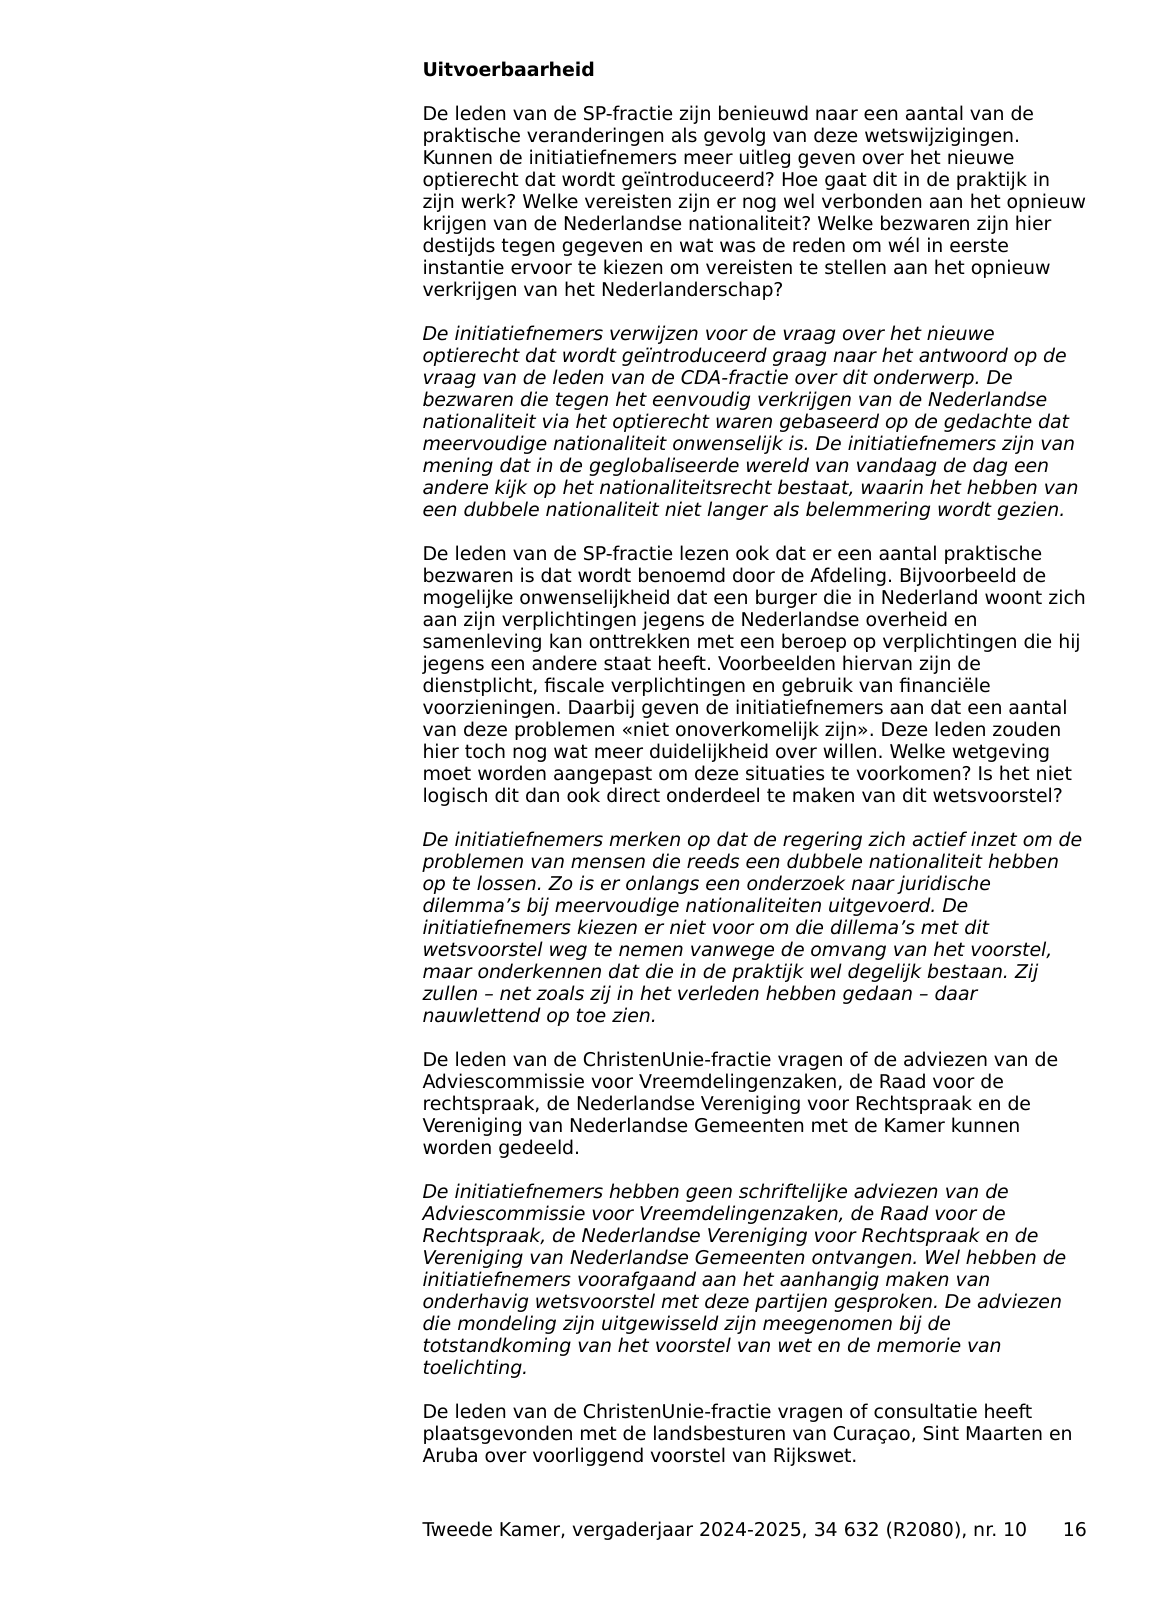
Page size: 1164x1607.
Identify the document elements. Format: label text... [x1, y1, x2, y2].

text De initiatiefnemers verwijzen voor de vraag over het nieuwe optierecht dat wordt geïntroduceerd graag naar het antwoord op de vraag van de leden van de CDA-fractie over dit onderwerp. De bezwaren die tegen het eenvoudig verkrijgen van de Nederlandse nationaliteit via het optierecht waren gebaseerd op de gedachte dat meervoudige nationaliteit onwenselijk is. De initiatiefnemers zijn van mening dat in de geglobaliseerde wereld van vandaag de dag een andere kijk op het nationaliteitsrecht bestaat, waarin het hebben van een dubbele nationaliteit niet langer als belemmering wordt gezien. [422, 323, 1087, 521]
text De initiatiefnemers hebben geen schriftelijke adviezen van de Adviescommissie voor Vreemdelingenzaken, de Raad voor de Rechtspraak, de Nederlandse Vereniging voor Rechtspraak en de Vereniging van Nederlandse Gemeenten ontvangen. Wel hebben de initiatiefnemers voorafgaand aan het aanhangig maken van onderhavig wetsvoorstel met deze partijen gesproken. De adviezen die mondeling zijn uitgewisseld zijn meegenomen bij de totstandkoming van het voorstel van wet en de memorie van toelichting. [422, 1181, 1087, 1379]
subtitle Uitvoerbaarheid [422, 59, 1087, 81]
text De leden van de SP-fractie zijn benieuwd naar een aantal van de praktische veranderingen als gevolg van deze wetswijzigingen. Kunnen de initiatiefnemers meer uitleg geven over het nieuwe optierecht dat wordt geïntroduceerd? Hoe gaat dit in de praktijk in zijn werk? Welke vereisten zijn er nog wel verbonden aan het opnieuw krijgen van de Nederlandse nationaliteit? Welke bezwaren zijn hier destijds tegen gegeven en wat was de reden om wél in eerste instantie ervoor te kiezen om vereisten te stellen aan het opnieuw verkrijgen van het Nederlanderschap? [422, 103, 1087, 301]
text De leden van de ChristenUnie-fractie vragen of de adviezen van de Adviescommissie voor Vreemdelingenzaken, de Raad voor de rechtspraak, de Nederlandse Vereniging voor Rechtspraak en de Vereniging van Nederlandse Gemeenten met de Kamer kunnen worden gedeeld. [422, 1049, 1087, 1159]
text De leden van de SP-fractie lezen ook dat er een aantal praktische bezwaren is dat wordt benoemd door de Afdeling. Bijvoorbeeld de mogelijke onwenselijkheid dat een burger die in Nederland woont zich aan zijn verplichtingen jegens de Nederlandse overheid en samenleving kan onttrekken met een beroep op verplichtingen die hij jegens een andere staat heeft. Voorbeelden hiervan zijn de dienstplicht, fiscale verplichtingen en gebruik van financiële voorzieningen. Daarbij geven de initiatiefnemers aan dat een aantal van deze problemen «niet onoverkomelijk zijn». Deze leden zouden hier toch nog wat meer duidelijkheid over willen. Welke wetgeving moet worden aangepast om deze situaties te voorkomen? Is het niet logisch dit dan ook direct onderdeel te maken van dit wetsvoorstel? [422, 543, 1087, 807]
text De leden van de ChristenUnie-fractie vragen of consultatie heeft plaatsgevonden met de landsbesturen van Curaçao, Sint Maarten en Aruba over voorliggend voorstel van Rijkswet. [422, 1401, 1087, 1467]
text De initiatiefnemers merken op dat de regering zich actief inzet om de problemen van mensen die reeds een dubbele nationaliteit hebben op te lossen. Zo is er onlangs een onderzoek naar juridische dilemma’s bij meervoudige nationaliteiten uitgevoerd. De initiatiefnemers kiezen er niet voor om die dillema’s met dit wetsvoorstel weg te nemen vanwege de omvang van het voorstel, maar onderkennen dat die in de praktijk wel degelijk bestaan. Zij zullen – net zoals zij in het verleden hebben gedaan – daar nauwlettend op toe zien. [422, 829, 1087, 1027]
